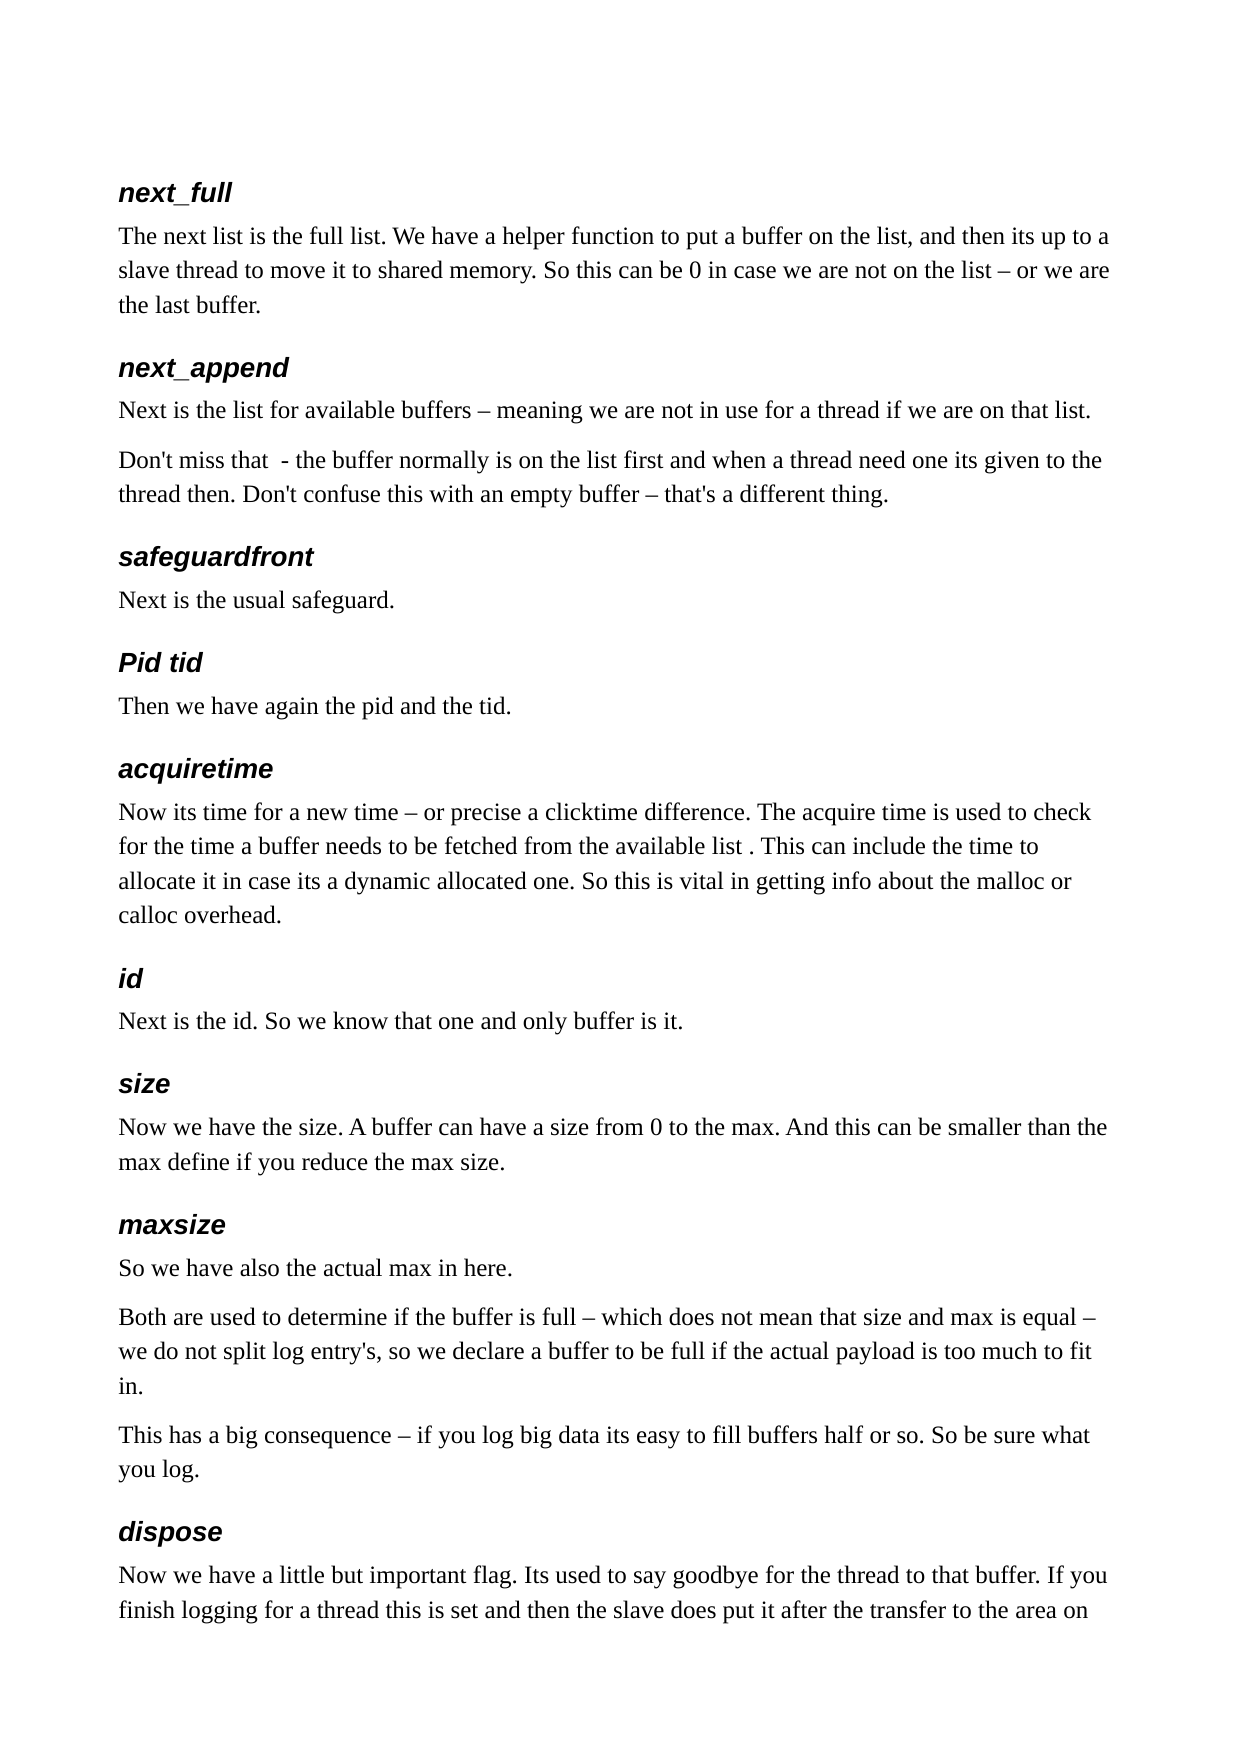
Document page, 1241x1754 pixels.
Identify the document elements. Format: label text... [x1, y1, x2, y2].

subtitle id [118, 962, 1122, 994]
text Both are used to determine if the buffer is full – which does not mean that size and max is equal – we do not split log entry's, so we declare a buffer to be full if the actual payload is too much to fit in. [118, 1302, 1122, 1399]
text Next is the usual safeguard. [118, 585, 1122, 614]
text Next is the id. So we know that one and only buffer is it. [118, 1006, 1122, 1035]
text Next is the list for available buffers – meaning we are not in use for a thread if we are on that list. [118, 396, 1122, 424]
subtitle acquiretime [118, 753, 1122, 784]
text Don't miss that - the buffer normally is on the list first and when a thread need one its given to the thread then. Don't confuse this with an empty buffer – that's a different thing. [118, 445, 1122, 508]
subtitle Pid tid [118, 647, 1122, 678]
subtitle maxsize [118, 1208, 1122, 1240]
subtitle size [118, 1068, 1122, 1100]
subtitle next_full [118, 176, 1122, 208]
subtitle dispose [118, 1516, 1122, 1548]
text Now we have the size. A buffer can have a size from 0 to the max. And this can be smaller than the max define if you reduce the max size. [118, 1112, 1122, 1176]
text So we have also the actual max in here. [118, 1253, 1122, 1281]
text Now its time for a new time – or precise a clicktime difference. The acquire time is used to check for the time a buffer needs to be fetched from the available list . This can include the time to allocate it in case its a dynamic allocated one. So this is vital in getting info about the malloc or calloc overhead. [118, 797, 1122, 929]
text The next list is the full list. We have a helper function to put a buffer on the list, and then its up to a slave thread to move it to shared memory. So this can be 0 in case we are not on the list – or we are the last buffer. [118, 221, 1122, 318]
subtitle next_append [118, 351, 1122, 383]
text This has a big consequence – if you log big data its easy to fill buffers half or so. So be sure what you log. [118, 1420, 1122, 1483]
text Then we have again the pid and the tid. [118, 691, 1122, 720]
subtitle safeguardfront [118, 541, 1122, 573]
text Now we have a little but important flag. Its used to say goodbye for the thread to that buffer. If you finish logging for a thread this is set and then the slave does put it after the transfer to the area on [118, 1560, 1122, 1623]
